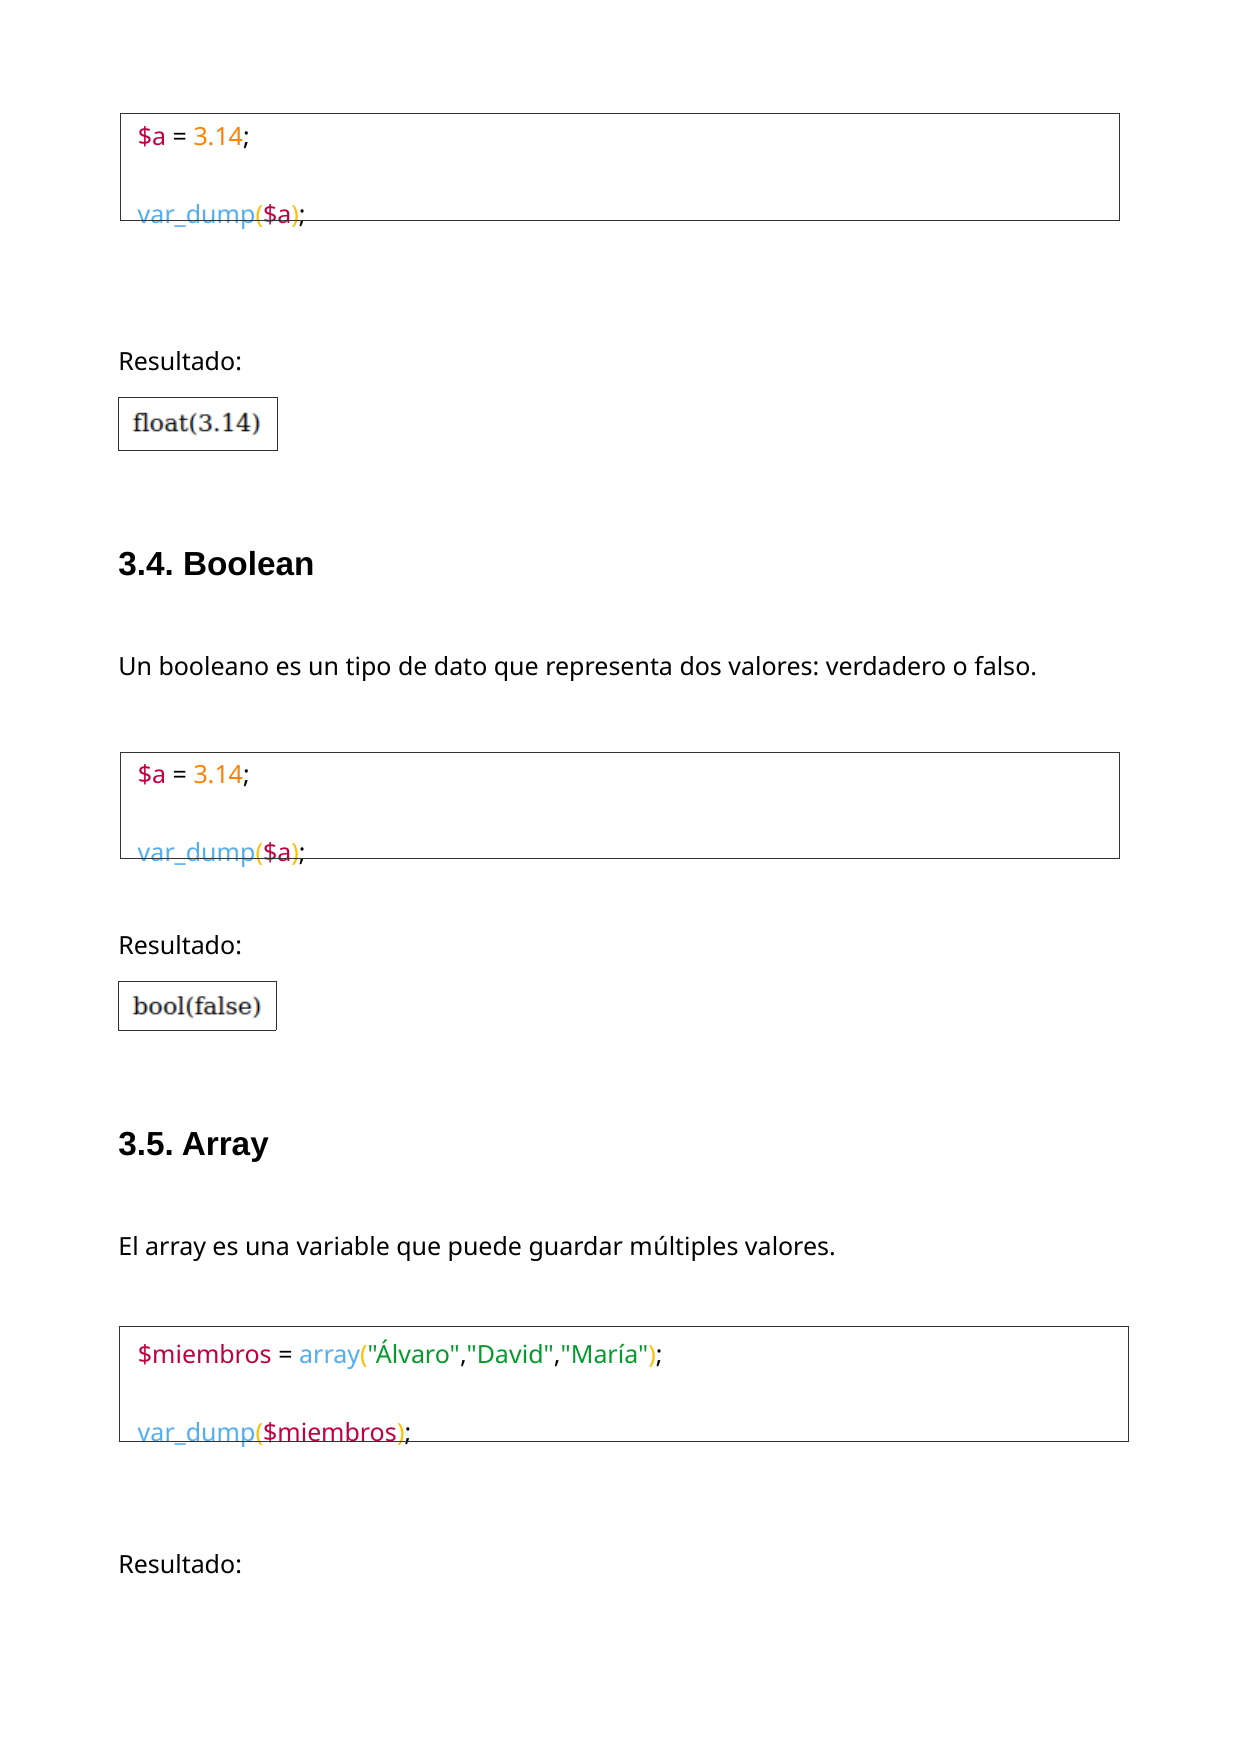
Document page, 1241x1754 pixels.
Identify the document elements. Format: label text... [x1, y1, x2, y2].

text var_dump($a); [118, 196, 1122, 231]
text var_dump($miembros); [118, 1415, 1122, 1449]
subtitle 3.4. Boolean [118, 544, 1122, 583]
picture [121, 400, 275, 447]
subtitle 3.5. Array [118, 1124, 1122, 1163]
text $miembros = array("Álvaro","David","María"); [120, 1336, 1122, 1370]
text Resultado: [118, 928, 1122, 962]
text Resultado: [118, 1547, 1122, 1581]
text var_dump($a); [118, 835, 1122, 869]
text $a = 3.14; [121, 118, 1119, 152]
text Resultado: [118, 343, 1122, 377]
picture [121, 984, 273, 1027]
text El array es una variable que puede guardar múltiples valores. [118, 1229, 1122, 1263]
text $a = 3.14; [121, 756, 1119, 791]
text Un booleano es un tipo de dato que representa dos valores: verdadero o falso. [118, 649, 1122, 683]
